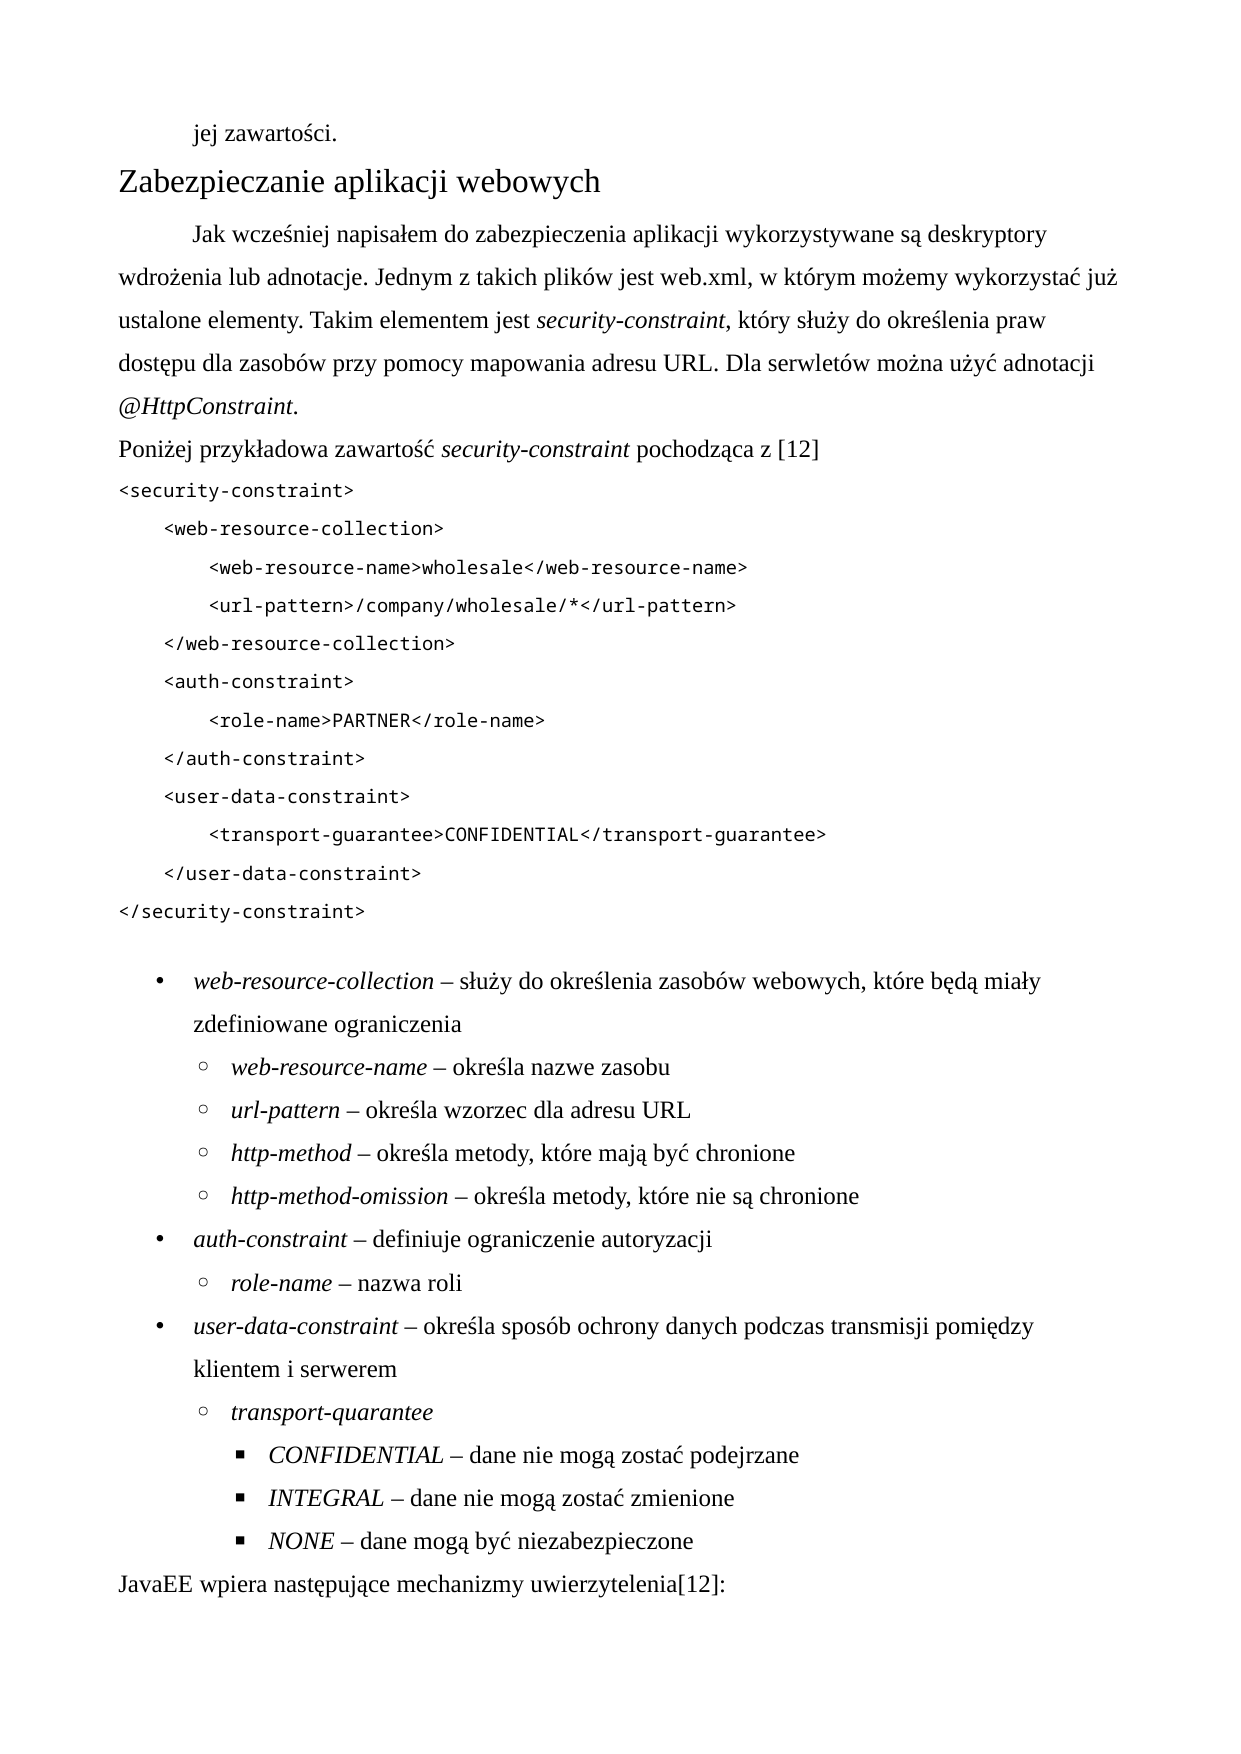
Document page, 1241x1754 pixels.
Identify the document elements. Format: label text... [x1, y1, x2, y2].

text </auth-constraint> [118, 745, 1122, 771]
text <url-pattern>/company/wholesale/*</url-pattern> [118, 592, 1122, 618]
text </web-resource-collection> [118, 630, 1122, 656]
text JavaEE wpiera następujące mechanizmy uwierzytelenia[12]: [118, 1569, 1122, 1598]
list auth-constraint – definiuje ograniczenie autoryzacji [156, 1224, 1122, 1253]
list web-resource-collection – służy do określenia zasobów webowych, które będą miały zdefiniowane ograniczenia [156, 966, 1122, 1038]
text </user-data-constraint> [118, 860, 1122, 885]
list user-data-constraint – określa sposób ochrony danych podczas transmisji pomiędzy klientem i serwerem [156, 1311, 1122, 1383]
text Jak wcześniej napisałem do zabezpieczenia aplikacji wykorzystywane są deskryptory wdrożenia lub adnotacje. Jednym z takich plików jest web.xml, w którym możemy wykorzystać już ustalone elementy. Takim elementem jest security-constraint, który służy do określenia praw dostępu dla zasobów przy pomocy mapowania adresu URL. Dla serwletów można użyć adnotacji @HttpConstraint. [118, 219, 1122, 420]
list NONE – dane mogą być niezabezpieczone [231, 1526, 1122, 1555]
text <auth-constraint> [118, 669, 1122, 694]
list role-name – nazwa roli [193, 1268, 1122, 1296]
text <transport-guarantee>CONFIDENTIAL</transport-guarantee> [118, 822, 1122, 847]
list jej zawartości. [156, 118, 1122, 147]
text <web-resource-name>wholesale</web-resource-name> [118, 554, 1122, 579]
text <user-data-constraint> [118, 783, 1122, 809]
list INTEGRAL – dane nie mogą zostać zmienione [231, 1483, 1122, 1512]
list CONFIDENTIAL – dane nie mogą zostać podejrzane [231, 1440, 1122, 1469]
list http-method-omission – określa metody, które nie są chronione [193, 1181, 1122, 1210]
text <security-constraint> [118, 477, 1122, 503]
list web-resource-name – określa nazwe zasobu [193, 1052, 1122, 1081]
text Zabezpieczanie aplikacji webowych [118, 161, 1122, 199]
text Poniżej przykładowa zawartość security-constraint pochodząca z [12] [118, 434, 1122, 463]
list url-pattern – określa wzorzec dla adresu URL [193, 1095, 1122, 1124]
text <role-name>PARTNER</role-name> [118, 707, 1122, 732]
text </security-constraint> [118, 898, 1122, 923]
text <web-resource-collection> [118, 516, 1122, 541]
list http-method – określa metody, które mają być chronione [193, 1138, 1122, 1167]
list transport-quarantee [193, 1397, 1122, 1426]
